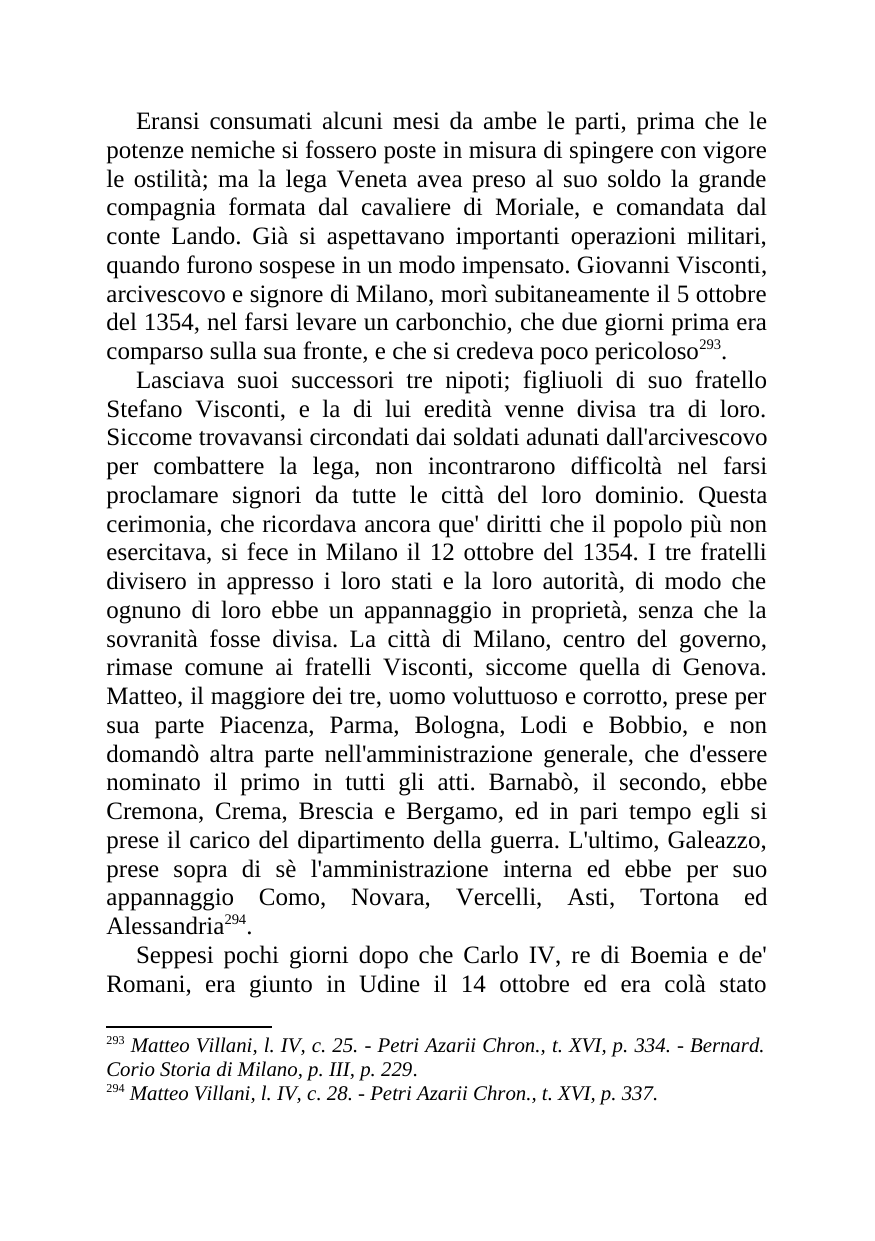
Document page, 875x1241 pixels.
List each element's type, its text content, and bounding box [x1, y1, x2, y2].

text Lasciava suoi successori tre nipoti; figliuoli di suo fratello Stefano Visconti, e la di lui eredità venne divisa tra di loro. Siccome trovavansi circondati dai soldati adunati dall'arcivescovo per combattere la lega, non incontrarono difficoltà nel farsi proclamare signori da tutte le città del loro dominio. Questa cerimonia, che ricordava ancora que' diritti che il popolo più non esercitava, si fece in Milano il 12 ottobre del 1354. I tre fratelli divisero in appresso i loro stati e la loro autorità, di modo che ognuno di loro ebbe un appannaggio in proprietà, senza che la sovranità fosse divisa. La città di Milano, centro del governo, rimase comune ai fratelli Visconti, siccome quella di Genova. Matteo, il maggiore dei tre, uomo voluttuoso e corrotto, prese per sua parte Piacenza, Parma, Bologna, Lodi e Bobbio, e non domandò altra parte nell'amministrazione generale, che d'essere nominato il primo in tutti gli atti. Barnabò, il secondo, ebbe Cremona, Crema, Brescia e Bergamo, ed in pari tempo egli si prese il carico del dipartimento della guerra. L'ultimo, Galeazzo, prese sopra di sè l'amministrazione interna ed ebbe per suo appannaggio Como, Novara, Vercelli, Asti, Tortona ed Alessandria. [106, 365, 768, 940]
text Eransi consumati alcuni mesi da ambe le parti, prima che le potenze nemiche si fossero poste in misura di spingere con vigore le ostilità; ma la lega Veneta avea preso al suo soldo la grande compagnia formata dal cavaliere di Moriale, e comandata dal conte Lando. Già si aspettavano importanti operazioni militari, quando furono sospese in un modo impensato. Giovanni Visconti, arcivescovo e signore di Milano, morì subitaneamente il 5 ottobre del 1354, nel farsi levare un carbonchio, che due giorni prima era comparso sulla sua fronte, e che si credeva poco pericoloso. [106, 106, 768, 365]
text Matteo Villani, l. IV, c. 28. - Petri Azarii Chron., t. XVI, p. 337. [106, 1081, 768, 1105]
text Matteo Villani, l. IV, c. 25. - Petri Azarii Chron., t. XVI, p. 334. - Bernard. Corio Storia di Milano, p. III, p. 229. [106, 1033, 768, 1081]
text Seppesi pochi giorni dopo che Carlo IV, re di Boemia e de' Romani, era giunto in Udine il 14 ottobre ed era colà stato [106, 940, 768, 997]
